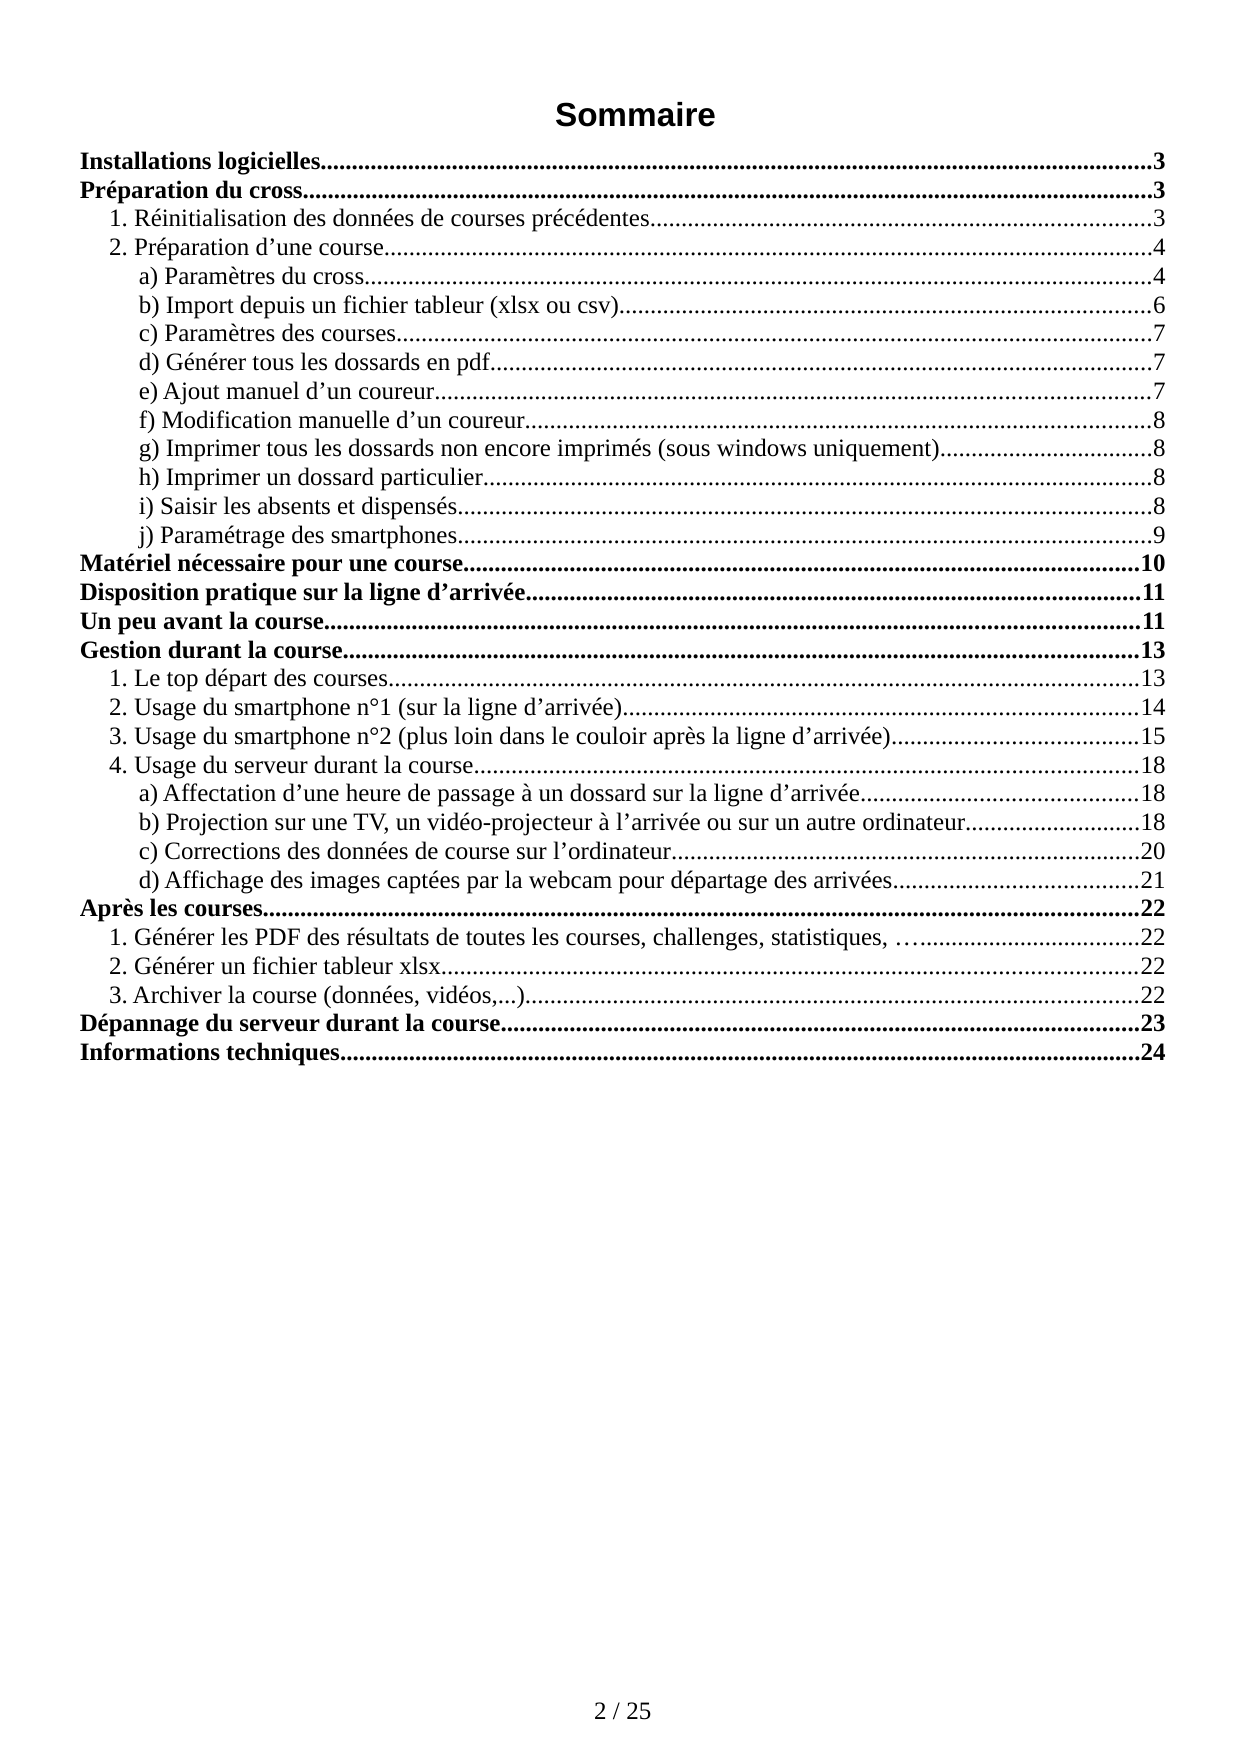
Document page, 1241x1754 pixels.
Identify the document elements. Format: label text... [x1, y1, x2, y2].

subtitle i) Saisir les absents et dispensés 8 [138, 491, 1165, 520]
subtitle c) Corrections des données de course sur l’ordinateur 20 [138, 836, 1165, 865]
subtitle Préparation du cross 3 [79, 175, 1165, 203]
subtitle 2. Générer un fichier tableur xlsx 22 [109, 951, 1165, 980]
subtitle g) Imprimer tous les dossards non encore imprimés (sous windows uniquement) 8 [138, 433, 1165, 462]
subtitle a) Affectation d’une heure de passage à un dossard sur la ligne d’arrivée 18 [138, 778, 1165, 807]
subtitle Après les courses 22 [79, 893, 1165, 922]
subtitle Installations logicielles 3 [79, 146, 1165, 175]
subtitle a) Paramètres du cross 4 [138, 261, 1165, 290]
subtitle 2. Usage du smartphone n°1 (sur la ligne d’arrivée) 14 [109, 692, 1165, 721]
subtitle 1. Réinitialisation des données de courses précédentes 3 [109, 203, 1165, 232]
subtitle Matériel nécessaire pour une course 10 [79, 548, 1165, 577]
subtitle h) Imprimer un dossard particulier 8 [138, 462, 1165, 491]
subtitle Disposition pratique sur la ligne d’arrivée 11 [79, 577, 1165, 606]
subtitle 2. Préparation d’une course 4 [109, 232, 1165, 261]
subtitle Dépannage du serveur durant la course 23 [79, 1008, 1165, 1037]
subtitle 1. Le top départ des courses 13 [109, 663, 1165, 692]
subtitle Gestion durant la course 13 [79, 635, 1165, 663]
subtitle b) Import depuis un fichier tableur (xlsx ou csv) 6 [138, 290, 1165, 318]
subtitle 1. Générer les PDF des résultats de toutes les courses, challenges, statistiques, … 22 [109, 922, 1165, 951]
subtitle f) Modification manuelle d’un coureur 8 [138, 405, 1165, 433]
subtitle b) Projection sur une TV, un vidéo-projecteur à l’arrivée ou sur un autre ordinateur 18 [138, 807, 1165, 836]
subtitle 3. Archiver la course (données, vidéos,...) 22 [109, 980, 1165, 1008]
subtitle j) Paramétrage des smartphones 9 [138, 520, 1165, 548]
subtitle d) Générer tous les dossards en pdf 7 [138, 347, 1165, 376]
subtitle c) Paramètres des courses 7 [138, 318, 1165, 347]
subtitle 4. Usage du serveur durant la course 18 [109, 750, 1165, 778]
subtitle d) Affichage des images captées par la webcam pour départage des arrivées 21 [138, 865, 1165, 893]
subtitle Informations techniques 24 [79, 1037, 1165, 1066]
subtitle Sommaire [122, 95, 1148, 133]
subtitle 3. Usage du smartphone n°2 (plus loin dans le couloir après la ligne d’arrivée) 15 [109, 721, 1165, 750]
subtitle Un peu avant la course 11 [79, 606, 1165, 635]
subtitle e) Ajout manuel d’un coureur 7 [138, 376, 1165, 405]
